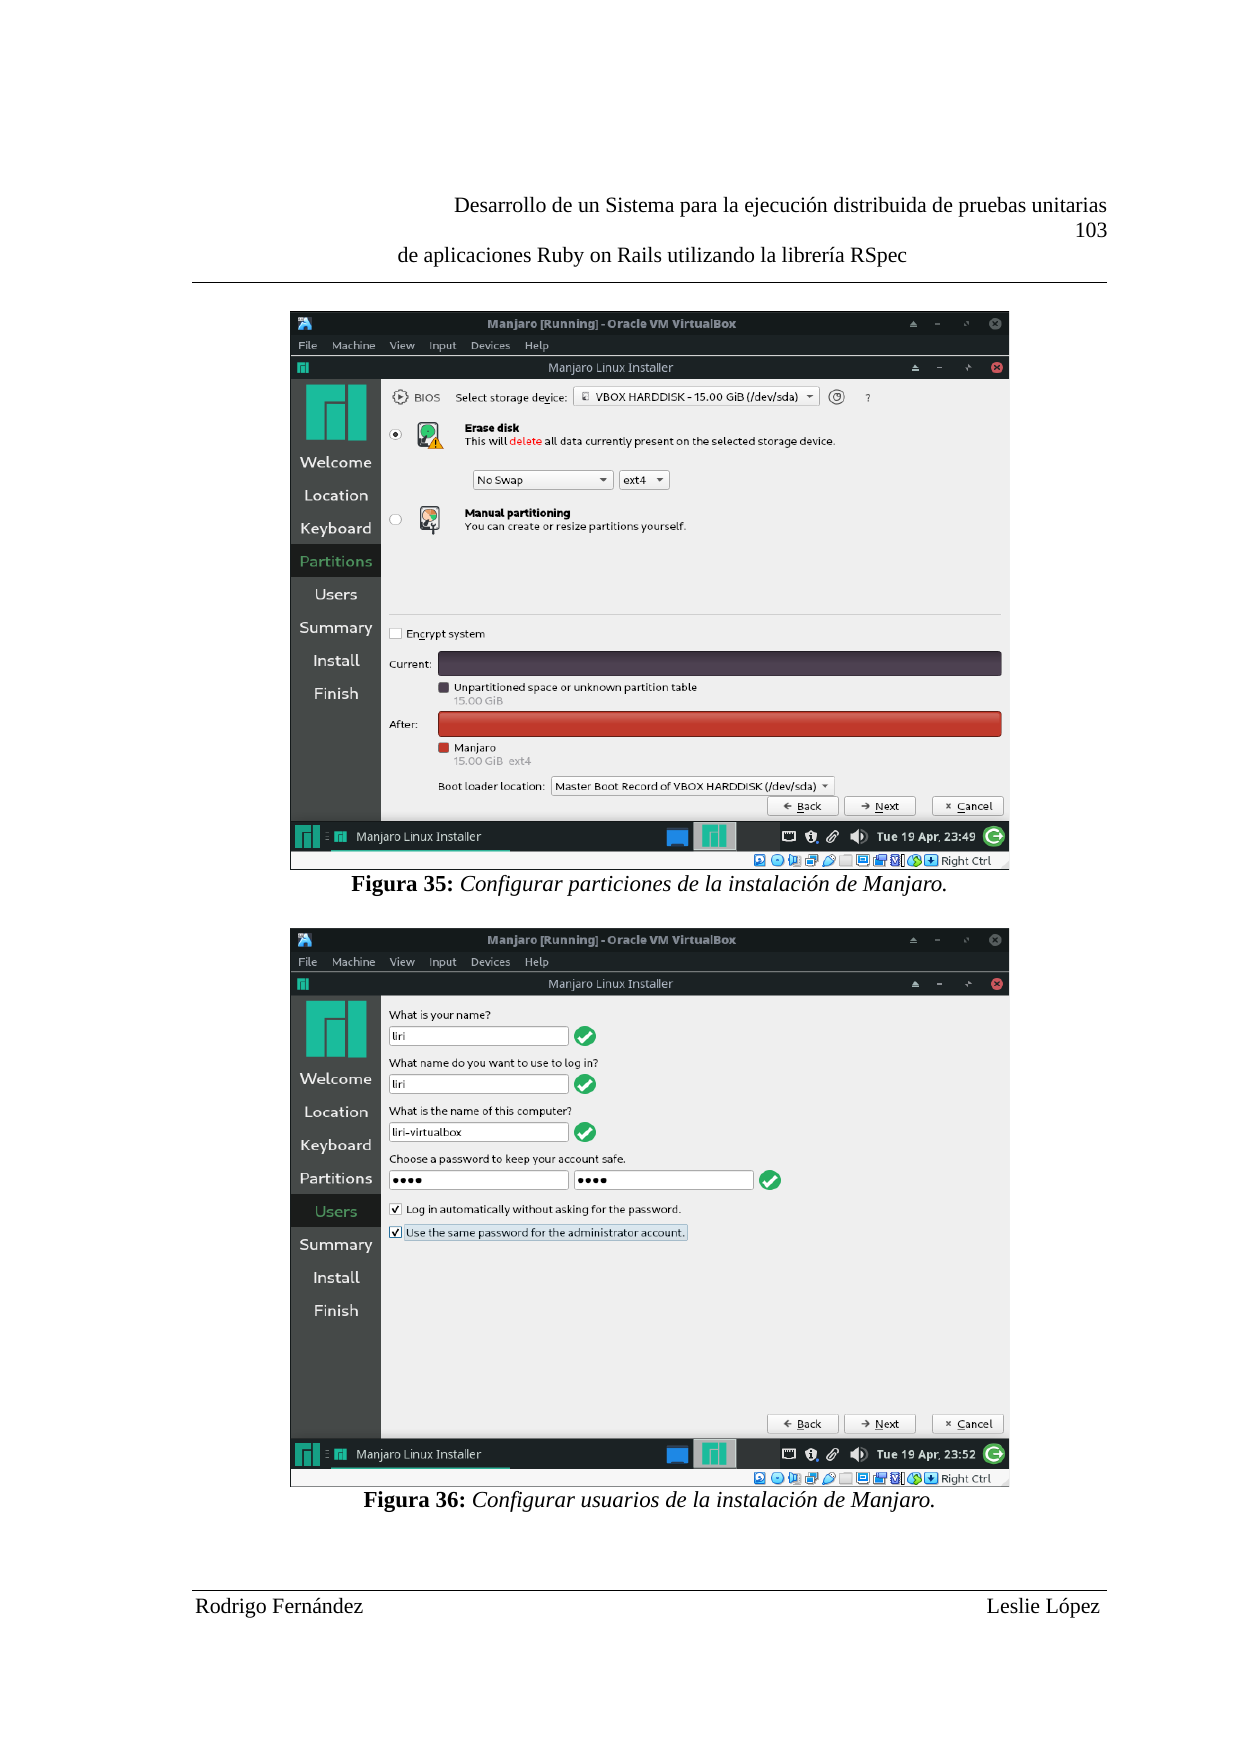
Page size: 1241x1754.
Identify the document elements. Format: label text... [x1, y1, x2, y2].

picture [290, 311, 1010, 870]
picture [290, 928, 1010, 1487]
text Figura 35: Configurar particiones de la instalación de Manjaro. [290, 870, 1009, 896]
text Figura 36: Configurar usuarios de la instalación de Manjaro. [290, 1487, 1009, 1513]
